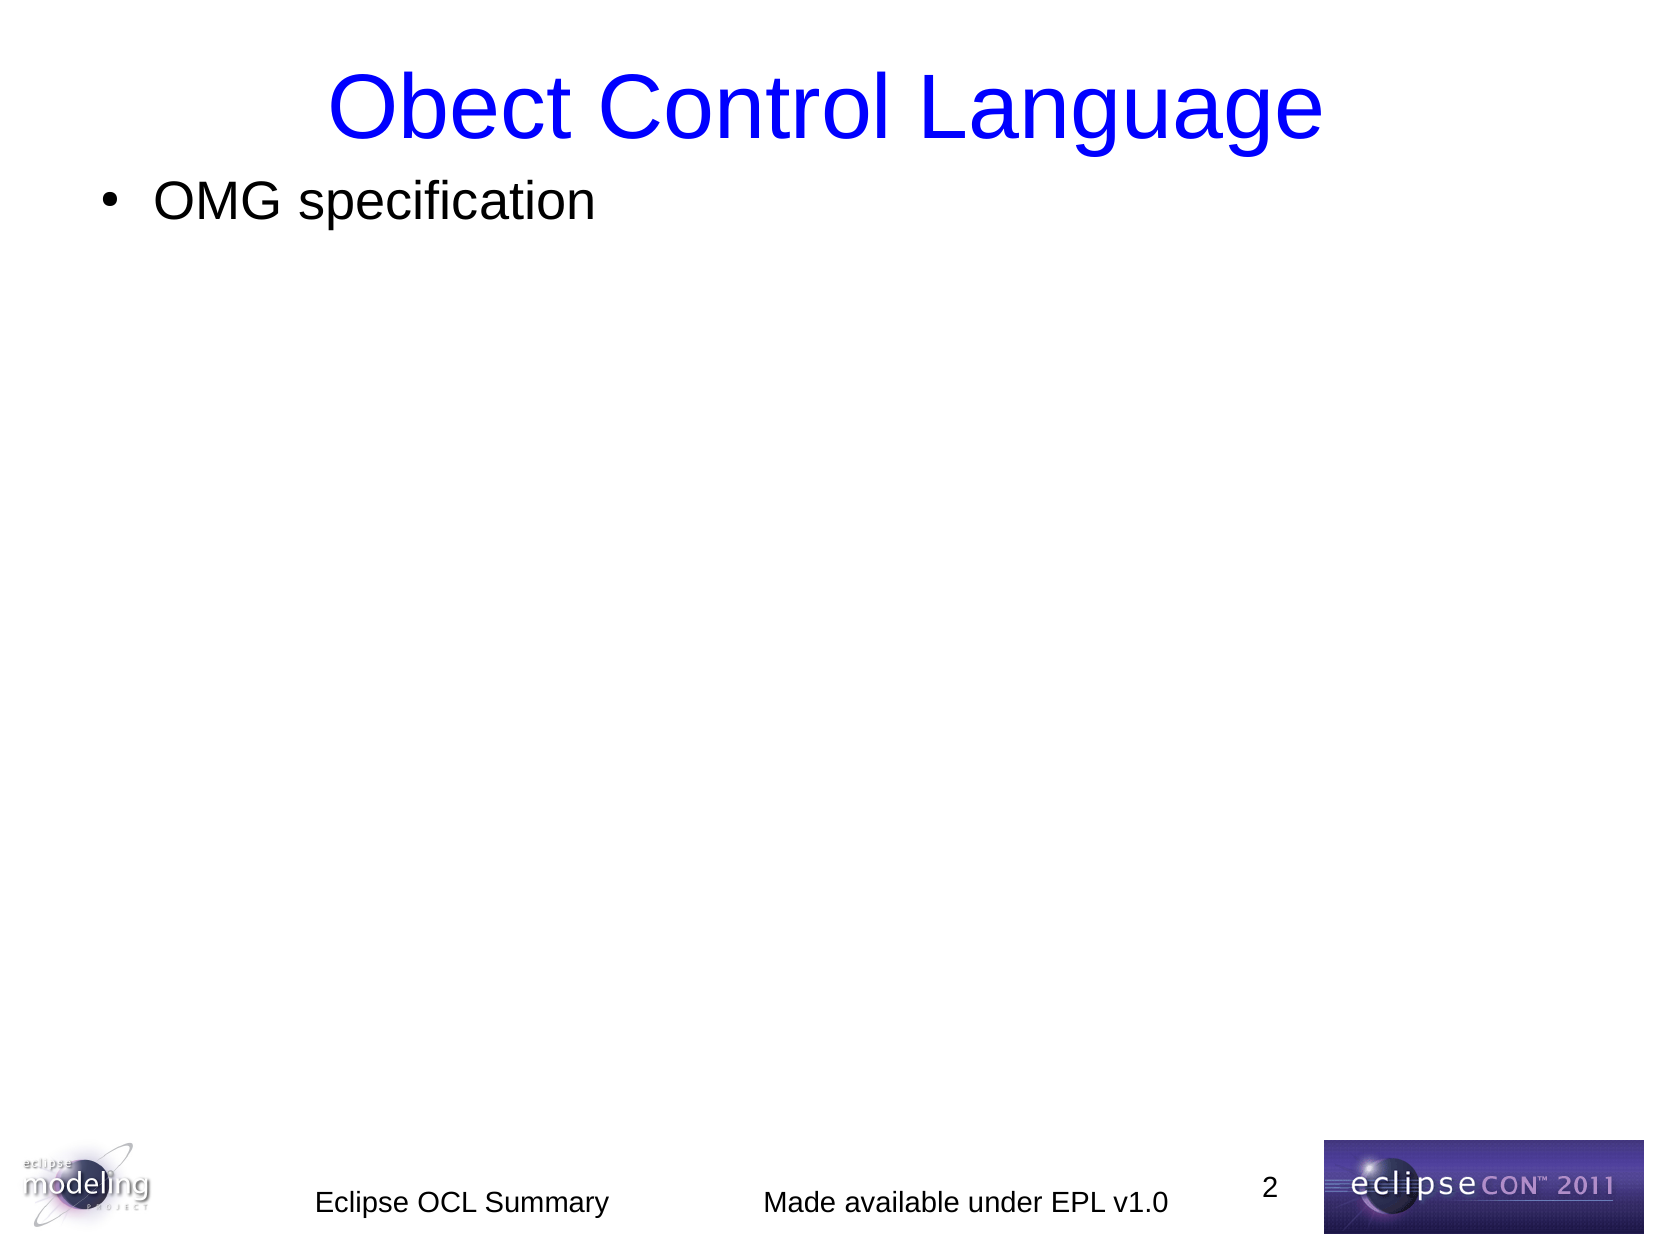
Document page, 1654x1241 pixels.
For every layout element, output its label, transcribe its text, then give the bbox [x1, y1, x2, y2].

picture [9, 1136, 156, 1235]
title Obect Control Language [82, 49, 1571, 166]
list OMG specification [82, 170, 1571, 1065]
picture [1324, 1140, 1644, 1234]
